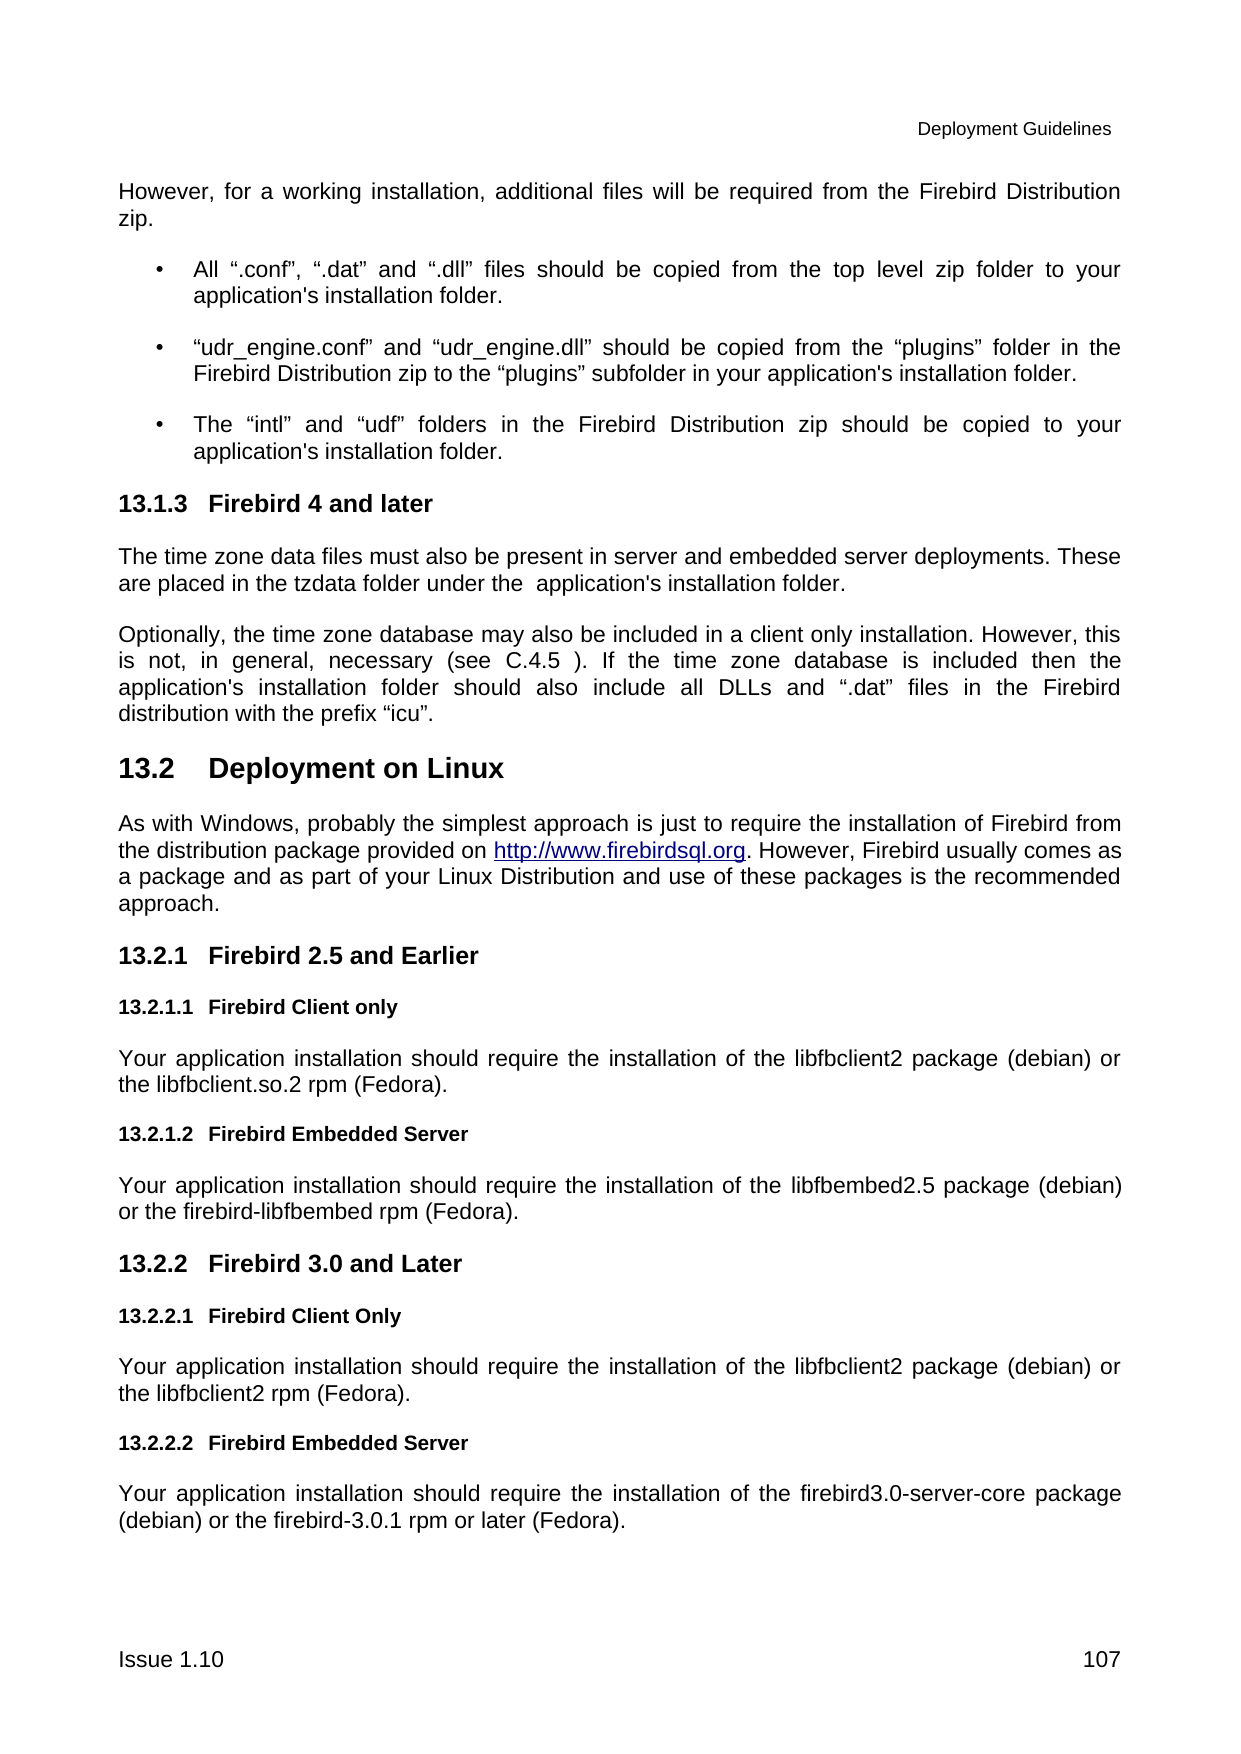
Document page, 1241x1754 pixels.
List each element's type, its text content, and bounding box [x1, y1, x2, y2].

subtitle Firebird 2.5 and Earlier [118, 941, 1122, 969]
text Your application installation should require the installation of the libfbclient2 package (debian) or the libfbclient.so.2 rpm (Fedora). [118, 1044, 1122, 1097]
list All “.conf”, “.dat” and “.dll” files should be copied from the top level zip folder to your application's installation folder. [156, 256, 1122, 308]
subtitle Firebird Client Only [118, 1304, 1122, 1328]
text Your application installation should require the installation of the libfbembed2.5 package (debian) or the firebird-libfbembed rpm (Fedora). [118, 1172, 1122, 1224]
subtitle Firebird 4 and later [118, 489, 1122, 518]
subtitle Firebird Client only [118, 995, 1122, 1019]
list The “intl” and “udf” folders in the Firebird Distribution zip should be copied to your application's installation folder. [156, 411, 1122, 464]
subtitle Firebird Embedded Server [118, 1122, 1122, 1146]
text However, for a working installation, additional files will be required from the Firebird Distribution zip. [118, 178, 1122, 231]
subtitle Deployment on Linux [118, 751, 1122, 785]
text Your application installation should require the installation of the libfbclient2 package (debian) or the libfbclient2 rpm (Fedora). [118, 1353, 1122, 1406]
subtitle Firebird Embedded Server [118, 1431, 1122, 1455]
list “udr_engine.conf” and “udr_engine.dll” should be copied from the “plugins” folder in the Firebird Distribution zip to the “plugins” subfolder in your application's installation folder. [156, 333, 1122, 386]
text The time zone data files must also be present in server and embedded server deployments. These are placed in the tzdata folder under the application's installation folder. [118, 543, 1122, 596]
text Optionally, the time zone database may also be included in a client only installation. However, this is not, in general, necessary (see C.4.5). If the time zone database is included then the application's installation folder should also include all DLLs and “.dat” files in the Firebird distribution with the prefix “icu”. [118, 621, 1122, 726]
text Your application installation should require the installation of the firebird3.0-server-core package (debian) or the firebird-3.0.1 rpm or later (Fedora). [118, 1480, 1122, 1533]
subtitle Firebird 3.0 and Later [118, 1249, 1122, 1278]
text As with Windows, probably the simplest approach is just to require the installation of Firebird from the distribution package provided on http://www.firebirdsql.org. However, Firebird usually comes as a package and as part of your Linux Distribution and use of these packages is the recommended approach. [118, 810, 1122, 916]
